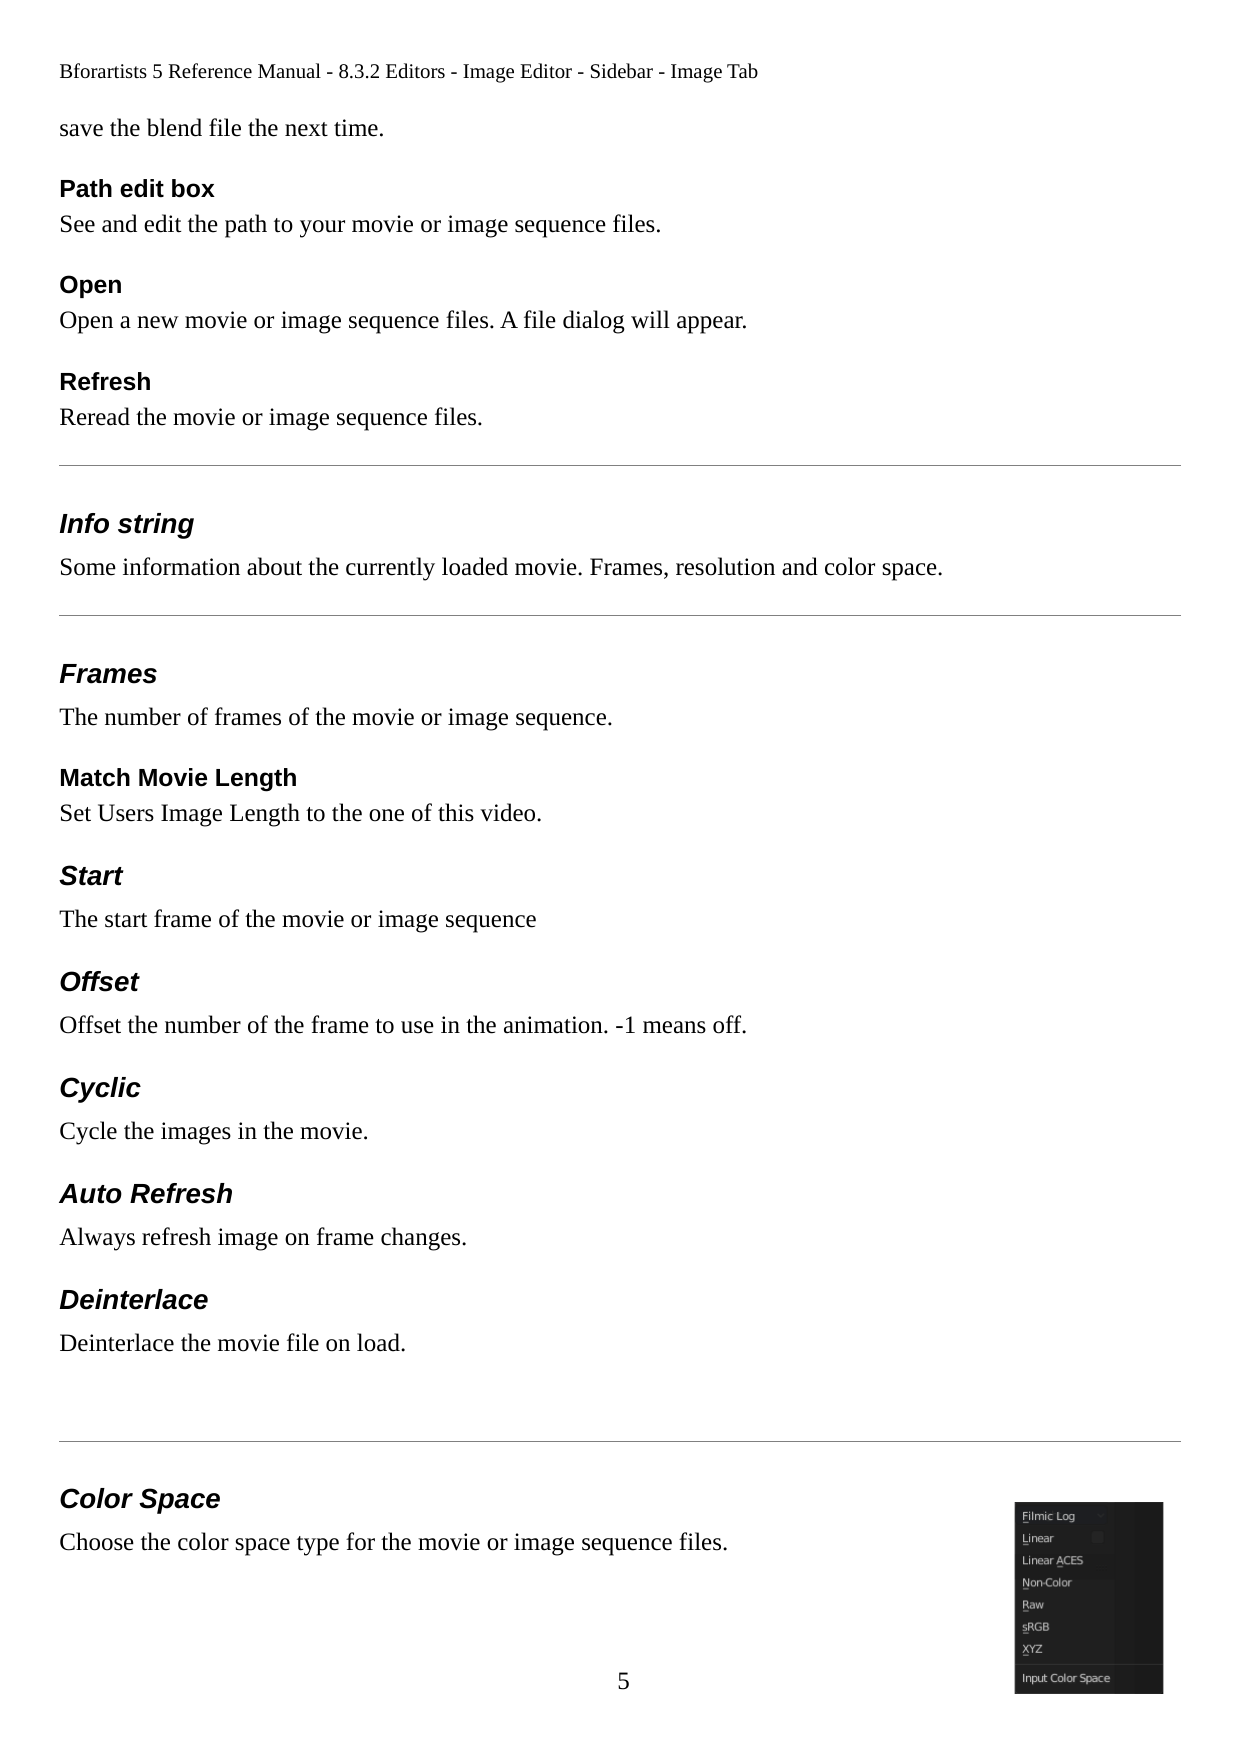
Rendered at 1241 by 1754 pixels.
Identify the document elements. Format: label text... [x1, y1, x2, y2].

text The number of frames of the movie or image sequence. [59, 702, 1181, 731]
subtitle Frames [59, 657, 1181, 689]
text The start frame of the movie or image sequence [59, 904, 1181, 933]
subtitle Path edit box [59, 174, 1181, 203]
text Choose the color space type for the movie or image sequence files. [59, 1527, 1014, 1556]
subtitle Match Movie Length [59, 763, 1181, 792]
text Open a new movie or image sequence files. A file dialog will appear. [59, 305, 1181, 334]
subtitle Start [59, 860, 1181, 892]
text Deinterlace the movie file on load. [59, 1328, 1181, 1357]
text Cycle the images in the movie. [59, 1116, 1181, 1145]
subtitle Offset [59, 966, 1181, 998]
text Reread the movie or image sequence files. [59, 402, 1181, 430]
text Set Users Image Length to the one of this video. [59, 798, 1181, 827]
subtitle Refresh [59, 367, 1181, 395]
picture [1014, 1502, 1164, 1694]
subtitle Info string [59, 507, 1181, 539]
text Some information about the currently loaded movie. Frames, resolution and color space. [59, 552, 1181, 581]
subtitle Open [59, 271, 1181, 299]
subtitle Deinterlace [59, 1283, 1181, 1315]
text See and edit the path to your movie or image sequence files. [59, 209, 1181, 238]
text save the blend file the next time. [59, 113, 1181, 141]
subtitle Auto Refresh [59, 1178, 1181, 1209]
text Always refresh image on frame changes. [59, 1222, 1181, 1251]
text Offset the number of the frame to use in the animation. -1 means off. [59, 1010, 1181, 1039]
subtitle Cyclic [59, 1072, 1181, 1103]
subtitle Color Space [59, 1483, 1181, 1514]
